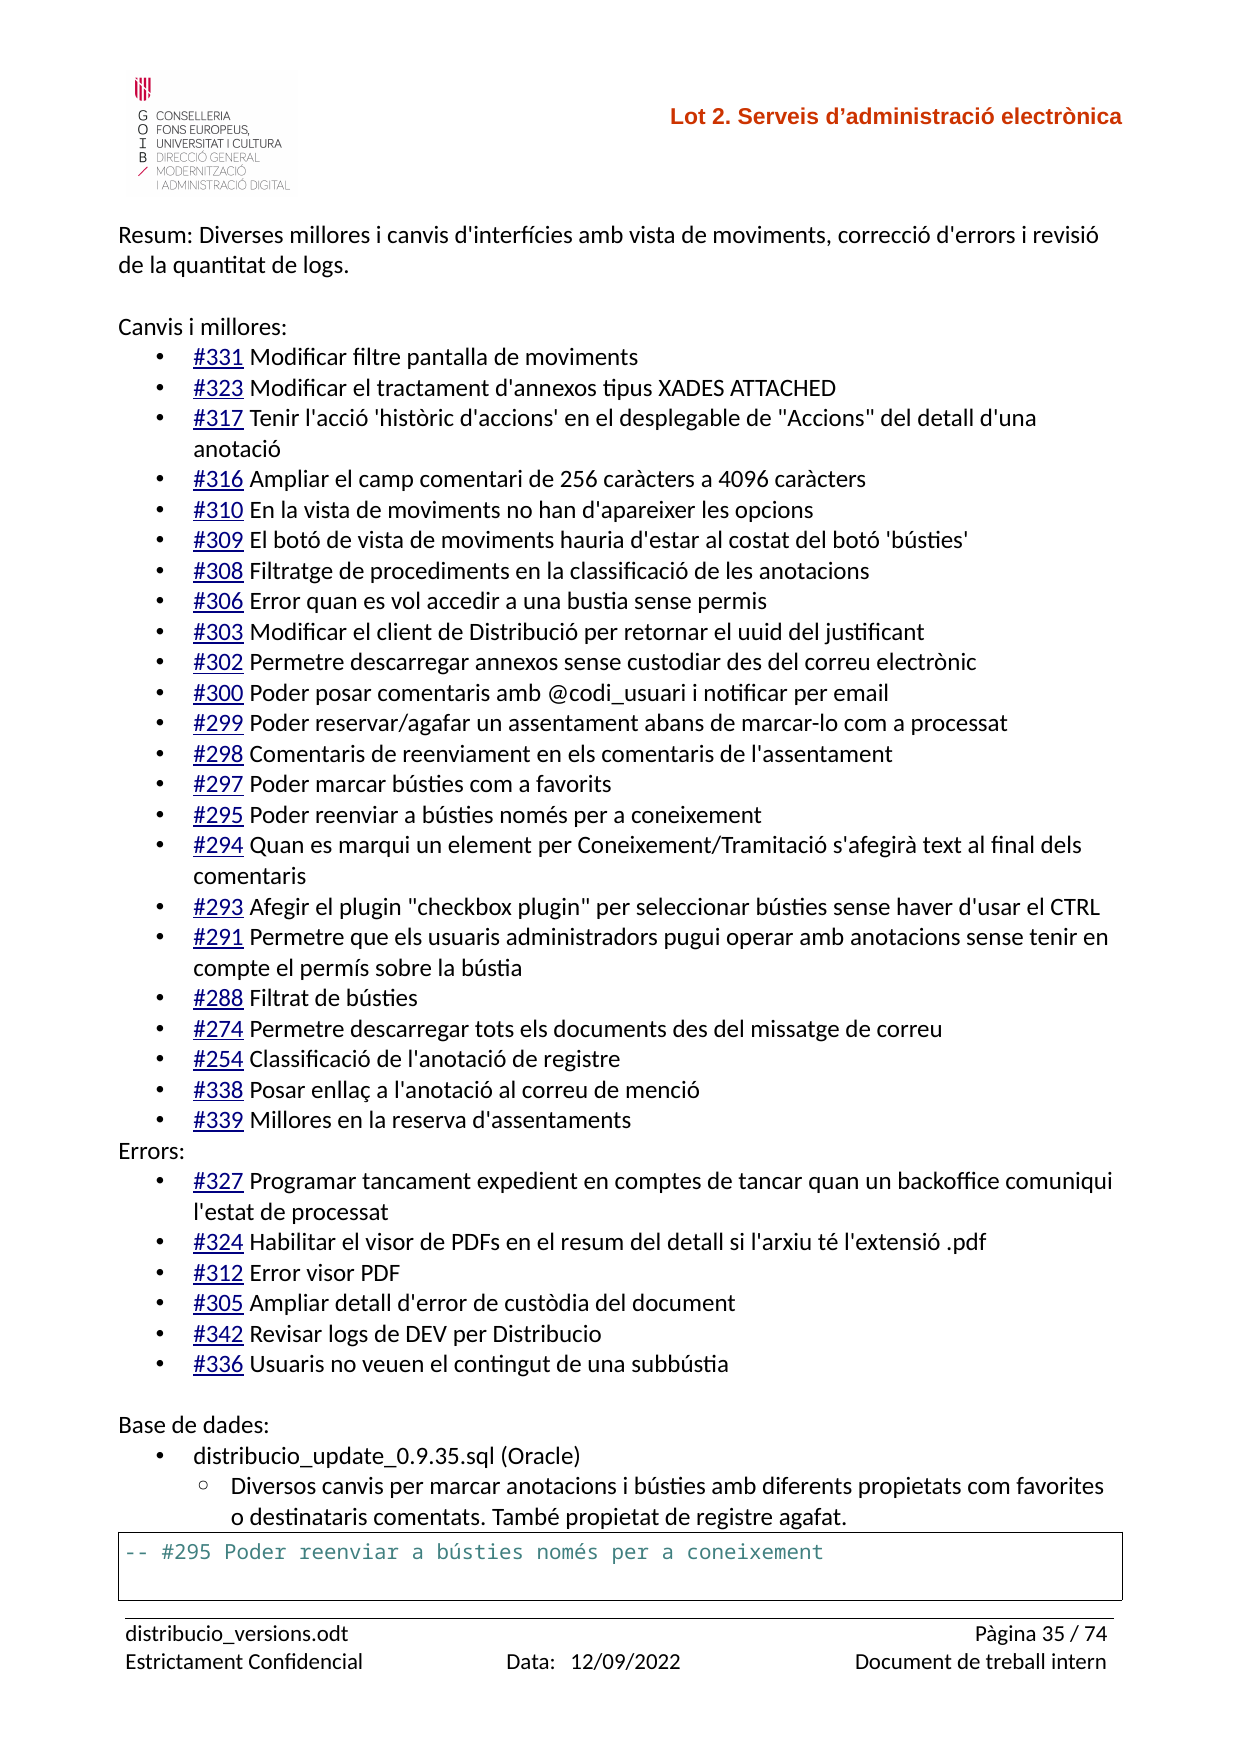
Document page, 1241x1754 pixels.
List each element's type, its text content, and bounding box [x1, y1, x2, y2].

list #274 Permetre descarregar tots els documents des del missatge de correu [156, 1013, 1122, 1043]
list #298 Comentaris de reenviament en els comentaris de l'assentament [156, 738, 1122, 768]
text Resum: Diverses millores i canvis d'interfícies amb vista de moviments, correcció d'errors i revisió de la quantitat de logs. [118, 219, 1122, 280]
list #291 Permetre que els usuaris administradors pugui operar amb anotacions sense tenir en compte el permís sobre la bústia [156, 921, 1122, 982]
list distribucio_update_0.9.35.sql (Oracle) [156, 1440, 1122, 1471]
list #299 Poder reservar/agafar un assentament abans de marcar-lo com a processat [156, 707, 1122, 738]
text Canvis i millores: [118, 311, 1122, 341]
list #310 En la vista de moviments no han d'apareixer les opcions [156, 494, 1122, 524]
list #309 El botó de vista de moviments hauria d'estar al costat del botó 'bústies' [156, 524, 1122, 555]
list #323 Modificar el tractament d'annexos tipus XADES ATTACHED [156, 372, 1122, 402]
text Base de dades: [118, 1409, 1122, 1440]
list #336 Usuaris no veuen el contingut de una subbústia [156, 1348, 1122, 1379]
list #302 Permetre descarregar annexos sense custodiar des del correu electrònic [156, 646, 1122, 677]
list #254 Classificació de l'anotació de registre [156, 1043, 1122, 1074]
table_header -- #295 Poder reenviar a bústies només per a coneixement [119, 1533, 1122, 1600]
list Diversos canvis per marcar anotacions i bústies amb diferents propietats com favorites o destinataris comentats. També propietat de registre agafat. [193, 1471, 1122, 1532]
list #288 Filtrat de bústies [156, 982, 1122, 1013]
list #297 Poder marcar bústies com a favorits [156, 768, 1122, 799]
list #305 Ampliar detall d'error de custòdia del document [156, 1287, 1122, 1318]
list #317 Tenir l'acció 'històric d'accions' en el desplegable de "Accions" del detall d'una anotació [156, 402, 1122, 463]
list #294 Quan es marqui un element per Coneixement/Tramitació s'afegirà text al final dels comentaris [156, 829, 1122, 891]
list #312 Error visor PDF [156, 1257, 1122, 1287]
list #331 Modificar filtre pantalla de moviments [156, 341, 1122, 372]
list #316 Ampliar el camp comentari de 256 caràcters a 4096 caràcters [156, 463, 1122, 494]
list #303 Modificar el client de Distribució per retornar el uuid del justificant [156, 616, 1122, 646]
list #306 Error quan es vol accedir a una bustia sense permis [156, 585, 1122, 616]
list #295 Poder reenviar a bústies només per a coneixement [156, 799, 1122, 829]
list #338 Posar enllaç a l'anotació al correu de menció [156, 1074, 1122, 1104]
list #327 Programar tancament expedient en comptes de tancar quan un backoffice comuniqui l'estat de processat [156, 1165, 1122, 1226]
list #300 Poder posar comentaris amb @codi_usuari i notificar per email [156, 677, 1122, 707]
list #342 Revisar logs de DEV per Distribucio [156, 1318, 1122, 1348]
text Errors: [118, 1135, 1122, 1165]
picture [126, 70, 299, 197]
list #308 Filtratge de procediments en la classificació de les anotacions [156, 555, 1122, 585]
list #293 Afegir el plugin "checkbox plugin" per seleccionar bústies sense haver d'usar el CTRL [156, 891, 1122, 921]
list #339 Millores en la reserva d'assentaments [156, 1104, 1122, 1135]
list #324 Habilitar el visor de PDFs en el resum del detall si l'arxiu té l'extensió .pdf [156, 1226, 1122, 1257]
